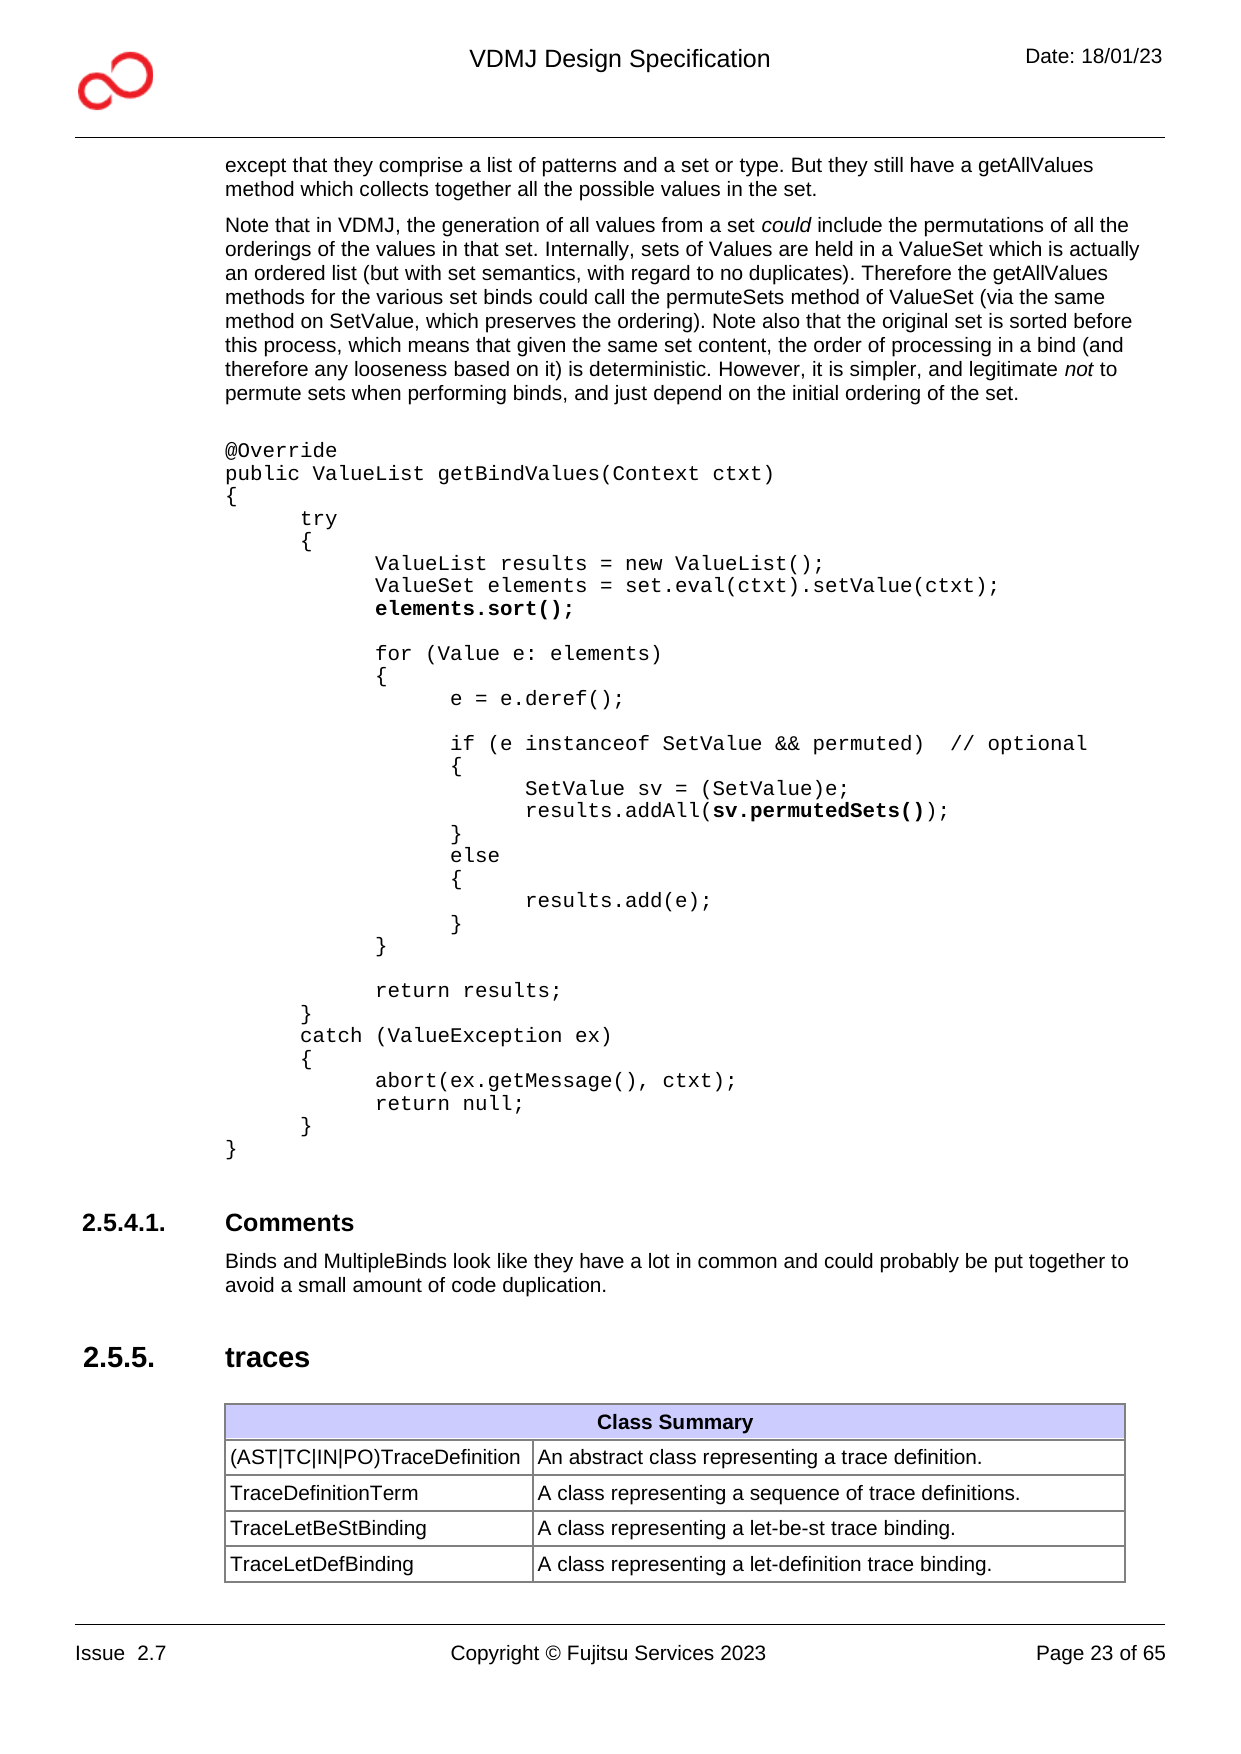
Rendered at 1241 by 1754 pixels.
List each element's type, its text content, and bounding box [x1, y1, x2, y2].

text for (Value e: elements) [225, 642, 1165, 665]
table_header Class Summary [226, 1405, 1124, 1438]
text catch (ValueException ex) [225, 1025, 1165, 1047]
text Binds and MultipleBinds look like they have a lot in common and could probably be put together to avoid a small amount of code duplication. [225, 1249, 1165, 1297]
text return results; [225, 980, 1165, 1002]
text { [225, 665, 1165, 687]
text { [225, 485, 1165, 507]
subtitle Comments [75, 1207, 1165, 1237]
table_cell TraceLetDefBinding [226, 1547, 532, 1581]
text results.add(e); [225, 890, 1165, 912]
text { [225, 867, 1165, 890]
text ValueSet elements = set.eval(ctxt).setValue(ctxt); [225, 575, 1165, 597]
table_cell TraceLetBeStBinding [226, 1512, 532, 1545]
text } [225, 1137, 1165, 1160]
text public ValueList getBindValues(Context ctxt) [225, 462, 1165, 485]
text return null; [225, 1092, 1165, 1115]
table_cell TraceDefinitionTerm [226, 1476, 532, 1509]
table_cell A class representing a sequence of trace definitions. [534, 1476, 1124, 1509]
text { [225, 1047, 1165, 1070]
text abort(ex.getMessage(), ctxt); [225, 1070, 1165, 1092]
text } [225, 822, 1165, 845]
text results.addAll(sv.permutedSets()); [225, 800, 1165, 822]
picture [78, 44, 153, 120]
text else [225, 845, 1165, 867]
text try [225, 507, 1165, 530]
text SetValue sv = (SetValue)e; [225, 777, 1165, 800]
text { [225, 755, 1165, 777]
text } [225, 912, 1165, 935]
table_cell A class representing a let-definition trace binding. [534, 1547, 1124, 1581]
table_cell A class representing a let-be-st trace binding. [534, 1512, 1124, 1545]
text } [225, 1115, 1165, 1137]
table_cell (AST|TC|IN|PO)TraceDefinition [226, 1441, 532, 1474]
text } [225, 1002, 1165, 1025]
text Note that in VDMJ, the generation of all values from a set could include the permutations of all the orderings of the values in that set. Internally, sets of Values are held in a ValueSet which is actually an ordered list (but with set semantics, with regard to no duplicates). Therefore the getAllValues methods for the various set binds could call the permuteSets method of ValueSet (via the same method on SetValue, which preserves the ordering). Note also that the original set is sorted before this process, which means that given the same set content, the order of processing in a bind (and therefore any looseness based on it) is deterministic. However, it is simpler, and legitimate not to permute sets when performing binds, and just depend on the initial ordering of the set. [225, 213, 1165, 405]
text except that they comprise a list of patterns and a set or type. But they still have a getAllValues method which collects together all the possible values in the set. [225, 153, 1165, 201]
table_cell An abstract class representing a trace definition. [534, 1441, 1124, 1474]
text if (e instanceof SetValue && permuted) // optional [225, 732, 1165, 755]
text { [225, 530, 1165, 552]
text e = e.deref(); [225, 687, 1165, 710]
text @Override [225, 440, 1165, 462]
text ValueList results = new ValueList(); [225, 552, 1165, 575]
text } [225, 935, 1165, 957]
text elements.sort(); [225, 597, 1165, 620]
subtitle traces [75, 1339, 1165, 1373]
